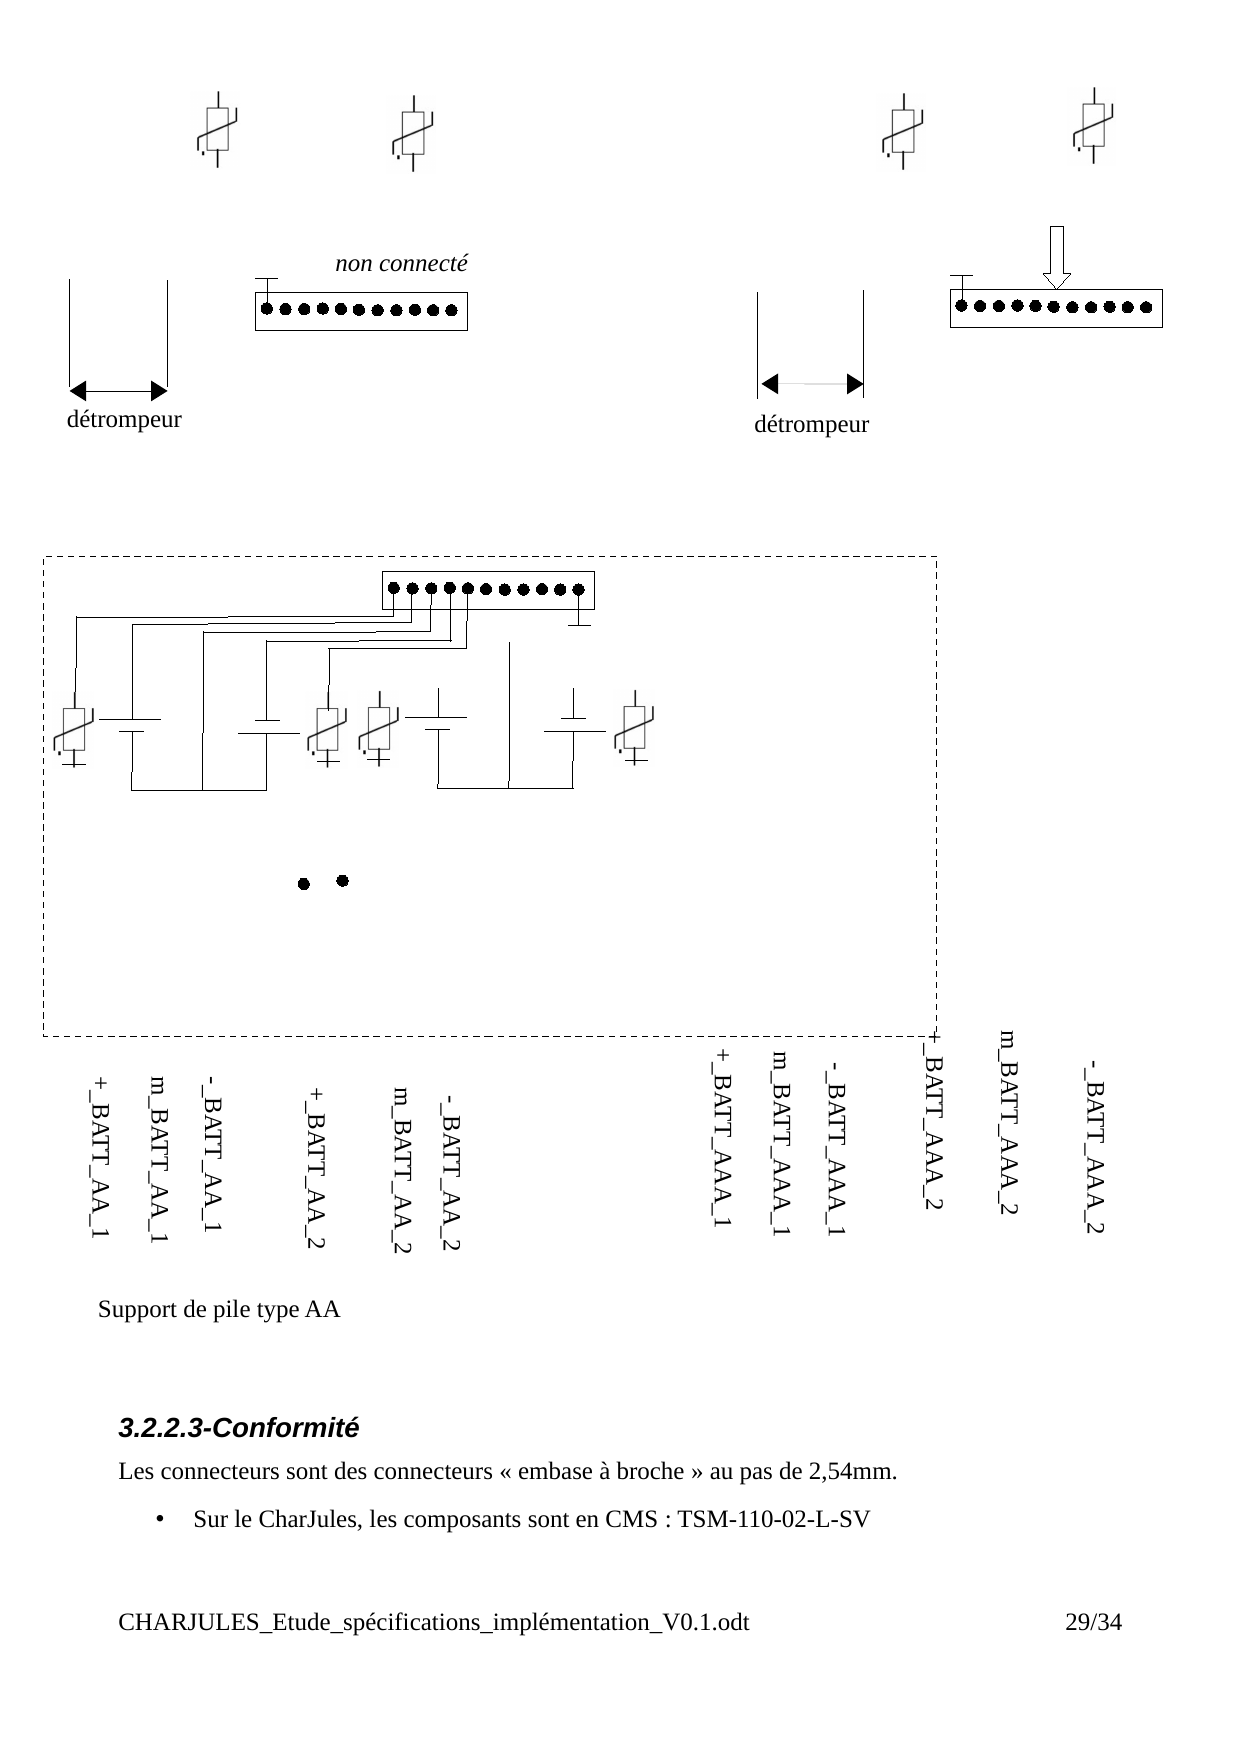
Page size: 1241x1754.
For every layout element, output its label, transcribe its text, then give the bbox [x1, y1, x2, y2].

picture [613, 690, 654, 766]
picture [876, 94, 926, 171]
picture [357, 691, 399, 767]
picture [52, 692, 94, 768]
picture [386, 96, 436, 173]
picture [191, 92, 240, 169]
subtitle 3.2.2.3-Conformité [118, 1412, 1122, 1443]
text Les connecteurs sont des connecteurs « embase à broche » au pas de 2,54mm. [118, 1456, 1122, 1485]
picture [306, 692, 347, 768]
picture [1067, 88, 1116, 165]
list Sur le CharJules, les composants sont en CMS : TSM-110-02-L-SV [156, 1504, 1122, 1532]
